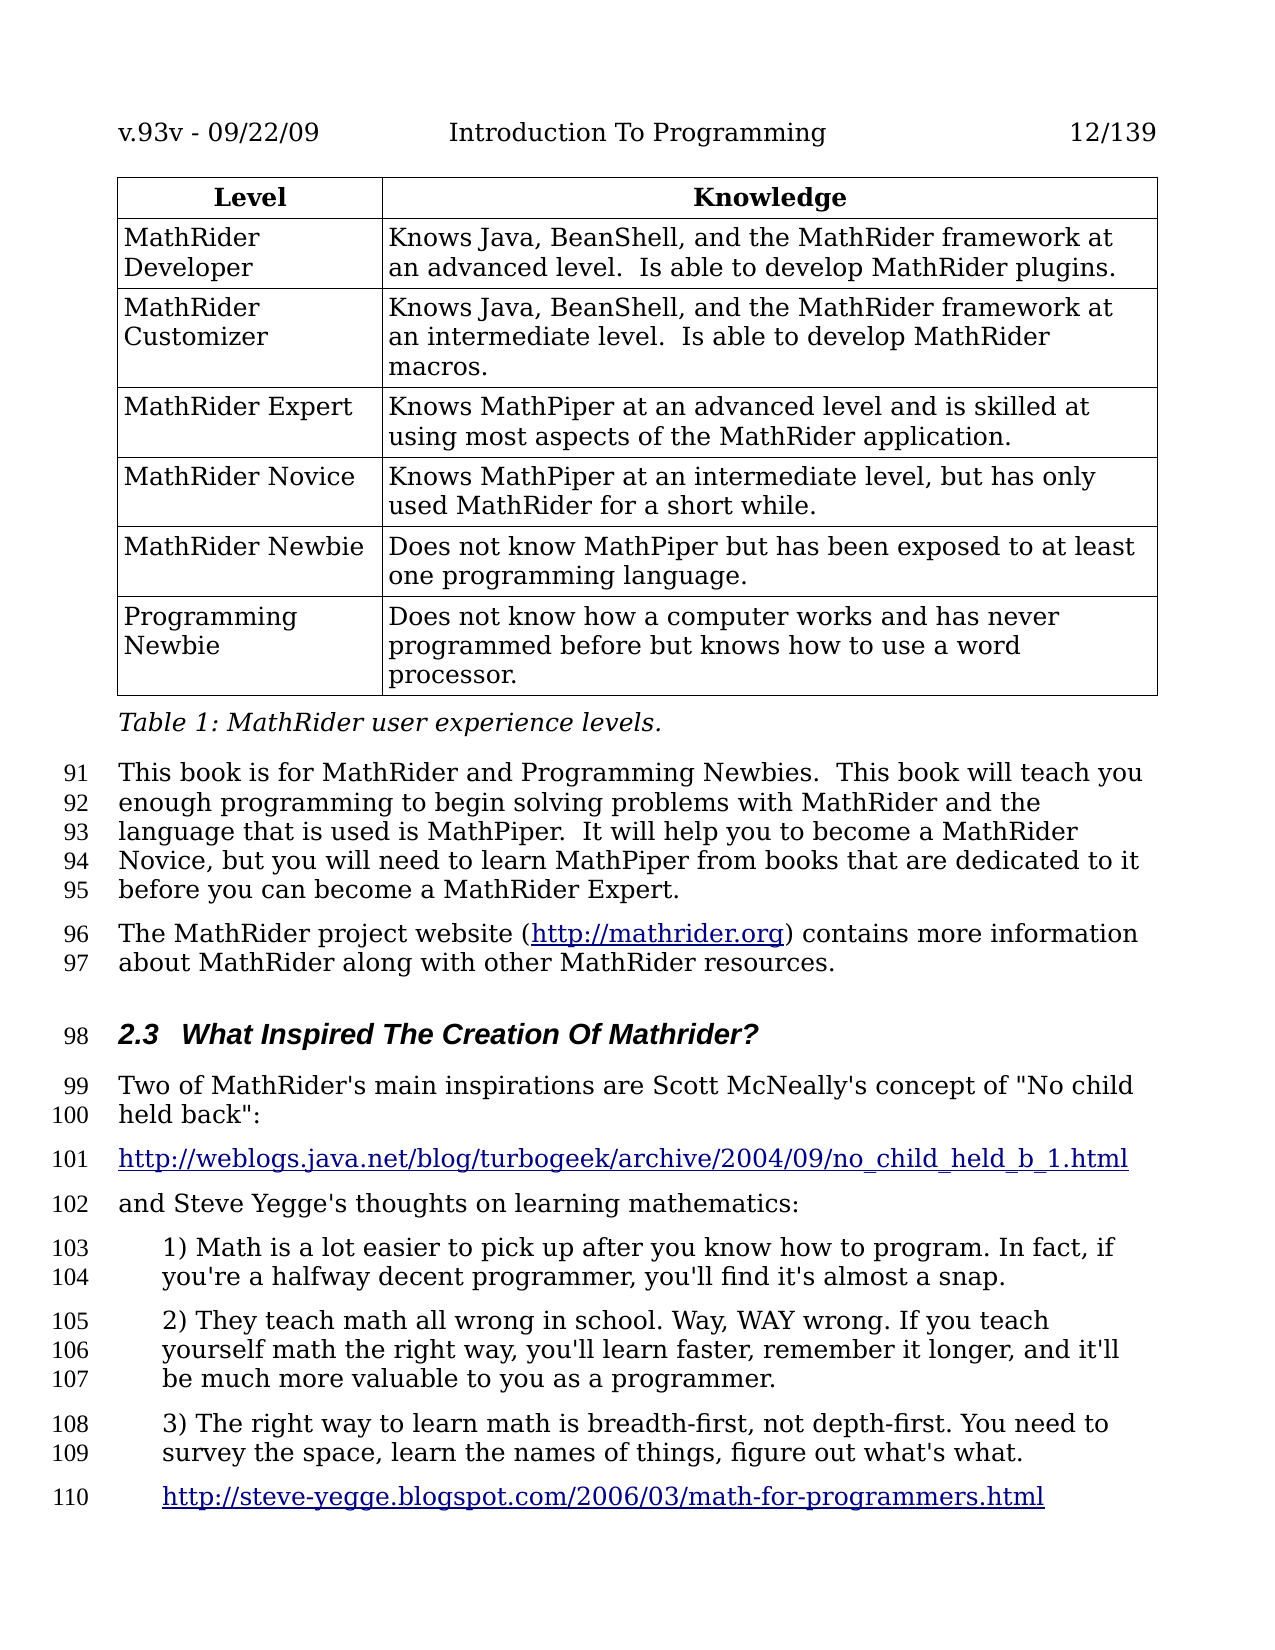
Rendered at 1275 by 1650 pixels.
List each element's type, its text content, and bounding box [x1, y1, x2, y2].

table_header Level [118, 178, 382, 218]
table_cell Knows MathPiper at an advanced level and is skilled at using most aspects of the MathRider application. [383, 388, 1157, 457]
text 3) The right way to learn math is breadth-first, not depth-first. You need to survey the space, learn the names of things, figure out what's what. [162, 1409, 1157, 1467]
table_cell Does not know how a computer works and has never programmed before but knows how to use a word processor. [383, 597, 1157, 695]
text 1) Math is a lot easier to pick up after you know how to program. In fact, if you're a halfway decent programmer, you'll find it's almost a snap. [162, 1233, 1157, 1291]
text Table 1: MathRider user experience levels. [118, 708, 1157, 737]
table_cell Does not know MathPiper but has been exposed to at least one programming language. [383, 527, 1157, 596]
table_cell MathRider Developer [118, 219, 382, 288]
table_cell Knows Java, BeanShell, and the MathRider framework at an intermediate level. Is able to develop MathRider macros. [383, 289, 1157, 387]
text Two of MathRider's main inspirations are Scott McNeally's concept of "No child held back": [118, 1071, 1157, 1130]
table_cell MathRider Novice [118, 458, 382, 526]
text This book is for MathRider and Programming Newbies. This book will teach you enough programming to begin solving problems with MathRider and the language that is used is MathPiper. It will help you to become a MathRider Novice, but you will need to learn MathPiper from books that are dedicated to it before you can become a MathRider Expert. [118, 759, 1157, 904]
table_cell MathRider Expert [118, 388, 382, 457]
text and Steve Yegge's thoughts on learning mathematics: [118, 1189, 1157, 1218]
table_cell Knows Java, BeanShell, and the MathRider framework at an advanced level. Is able to develop MathRider plugins. [383, 219, 1157, 288]
table_cell Programming Newbie [118, 597, 382, 695]
table_cell Knows MathPiper at an intermediate level, but has only used MathRider for a short while. [383, 458, 1157, 526]
text http://weblogs.java.net/blog/turbogeek/archive/2004/09/no_child_held_b_1.html [118, 1145, 1157, 1174]
table_cell MathRider Newbie [118, 527, 382, 596]
text http://steve-yegge.blogspot.com/2006/03/math-for-programmers.html [162, 1482, 1157, 1511]
table_header Knowledge [383, 178, 1157, 218]
subtitle What Inspired The Creation Of Mathrider? [118, 1017, 1157, 1050]
table_cell MathRider Customizer [118, 289, 382, 387]
text The MathRider project website (http://mathrider.org) contains more information about MathRider along with other MathRider resources. [118, 919, 1157, 978]
text 2) They teach math all wrong in school. Way, WAY wrong. If you teach yourself math the right way, you'll learn faster, remember it longer, and it'll be much more valuable to you as a programmer. [162, 1306, 1157, 1394]
